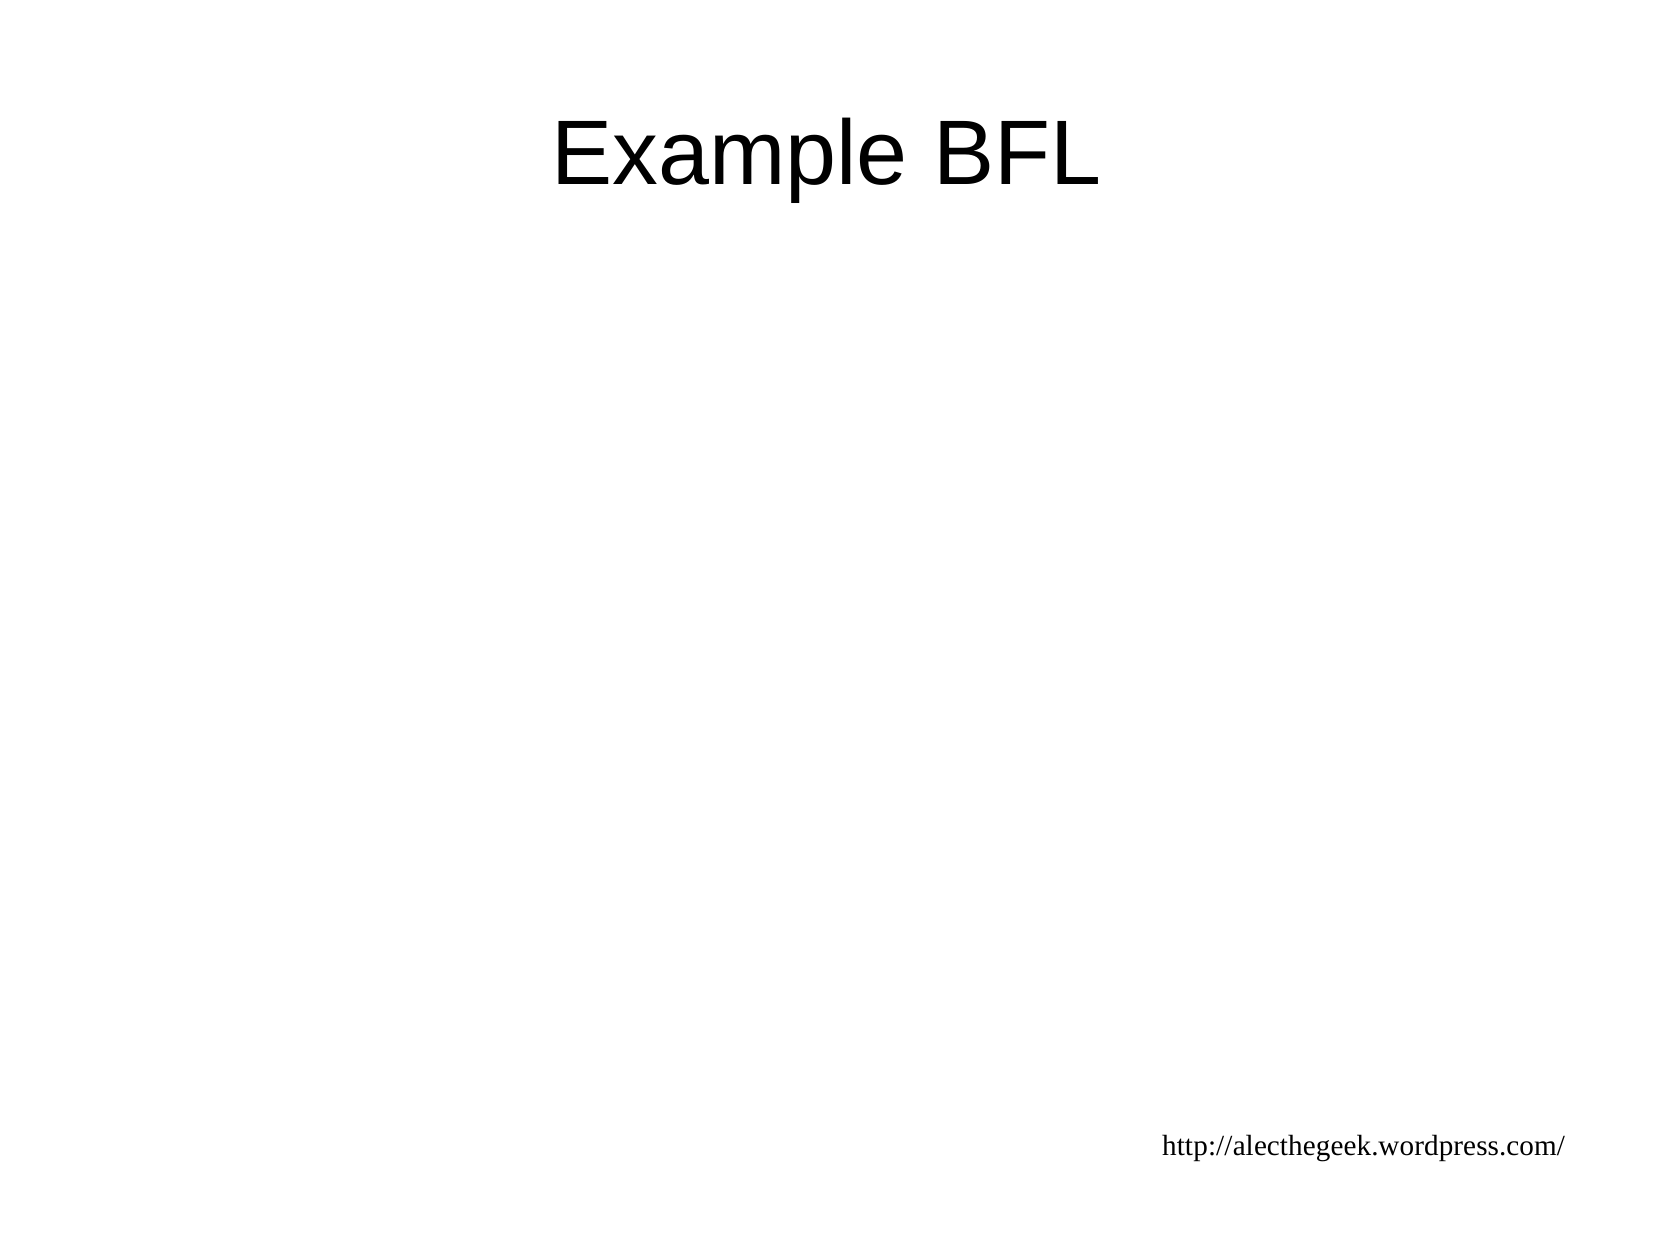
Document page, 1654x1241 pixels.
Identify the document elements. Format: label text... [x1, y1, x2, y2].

title Example BFL [82, 49, 1571, 257]
